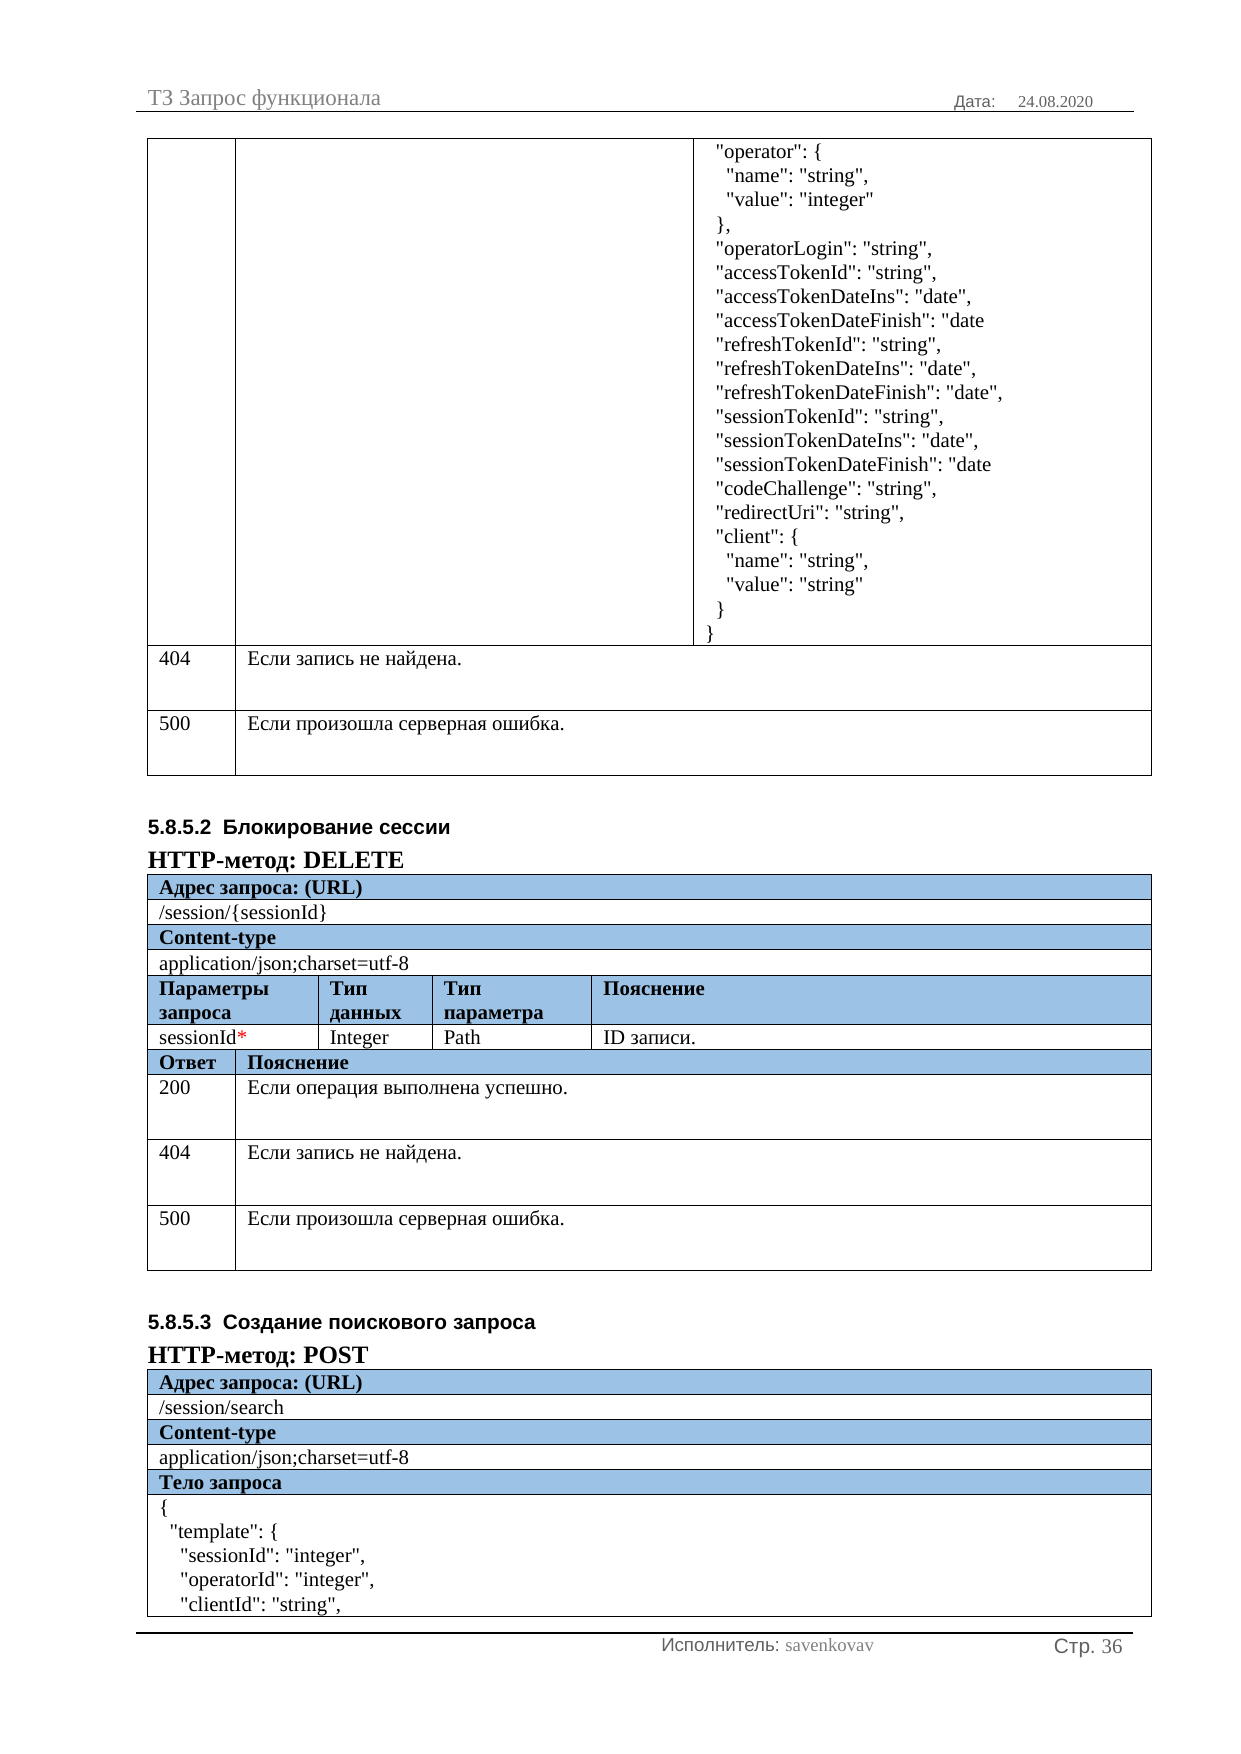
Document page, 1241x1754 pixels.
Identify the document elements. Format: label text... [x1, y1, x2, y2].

table_cell "operator": { "name": "string", "value": "integer" }, "operatorLogin": "string", "accessTokenId": "string", "accessTokenDateIns": "date", "accessTokenDateFinish": "date "refreshTokenId": "string", "refreshTokenDateIns": "date", "refreshTokenDateFinish": "date", "sessionTokenId": "string", "sessionTokenDateIns": "date", "sessionTokenDateFinish": "date "codeChallenge": "string", "redirectUri": "string", "client": { "name": "string", "value": "string" } } [694, 139, 1151, 644]
table_cell sessionId* [148, 1025, 318, 1049]
table_header Адрес запроcа: (URL) [148, 875, 1151, 899]
table_cell application/json;charset=utf-8 [148, 1445, 1151, 1469]
text HTTP-метод: POST [148, 1340, 1152, 1369]
text HTTP-метод: DELETE [148, 845, 1152, 874]
table_cell Если произошла серверная ошибка. [236, 711, 1151, 775]
table_cell [148, 139, 235, 644]
subtitle Блокирование сессии [148, 815, 1152, 839]
table_header Адрес запроcа: (URL) [148, 1370, 1151, 1394]
table_cell Если запись не найдена. [236, 1140, 1151, 1204]
table_cell Content-type [148, 1420, 1151, 1444]
table_cell 500 [148, 711, 235, 775]
table_cell 200 [148, 1075, 235, 1139]
table_cell Пояснение [236, 1050, 1151, 1074]
table_cell Тело запроса [148, 1470, 1151, 1494]
table_cell Тип данных [319, 976, 432, 1024]
table_cell /session/{sessionId} [148, 900, 1151, 924]
table_cell 500 [148, 1206, 235, 1270]
table_cell Если произошла серверная ошибка. [236, 1206, 1151, 1270]
table_cell Ответ [148, 1050, 235, 1074]
table_cell Параметры запроса [148, 976, 318, 1024]
table_cell Пояснение [592, 976, 1151, 1024]
table_cell Тип параметра [433, 976, 591, 1024]
subtitle Создание поискового запроса [148, 1310, 1152, 1334]
table_cell 404 [148, 1140, 235, 1204]
table_cell application/json;charset=utf-8 [148, 950, 1151, 974]
table_cell [236, 139, 693, 644]
table_cell Если операция выполнена успешно. [236, 1075, 1151, 1139]
table_cell /session/search [148, 1395, 1151, 1419]
table_cell Если запись не найдена. [236, 646, 1151, 710]
table_cell ID записи. [592, 1025, 1151, 1049]
table_cell Content-type [148, 925, 1151, 949]
table_cell Integer [319, 1025, 432, 1049]
table_cell 404 [148, 646, 235, 710]
table_cell { "template": { "sessionId": "integer", "operatorId": "integer", "clientId": "string", [148, 1495, 1151, 1616]
table_cell Path [433, 1025, 591, 1049]
